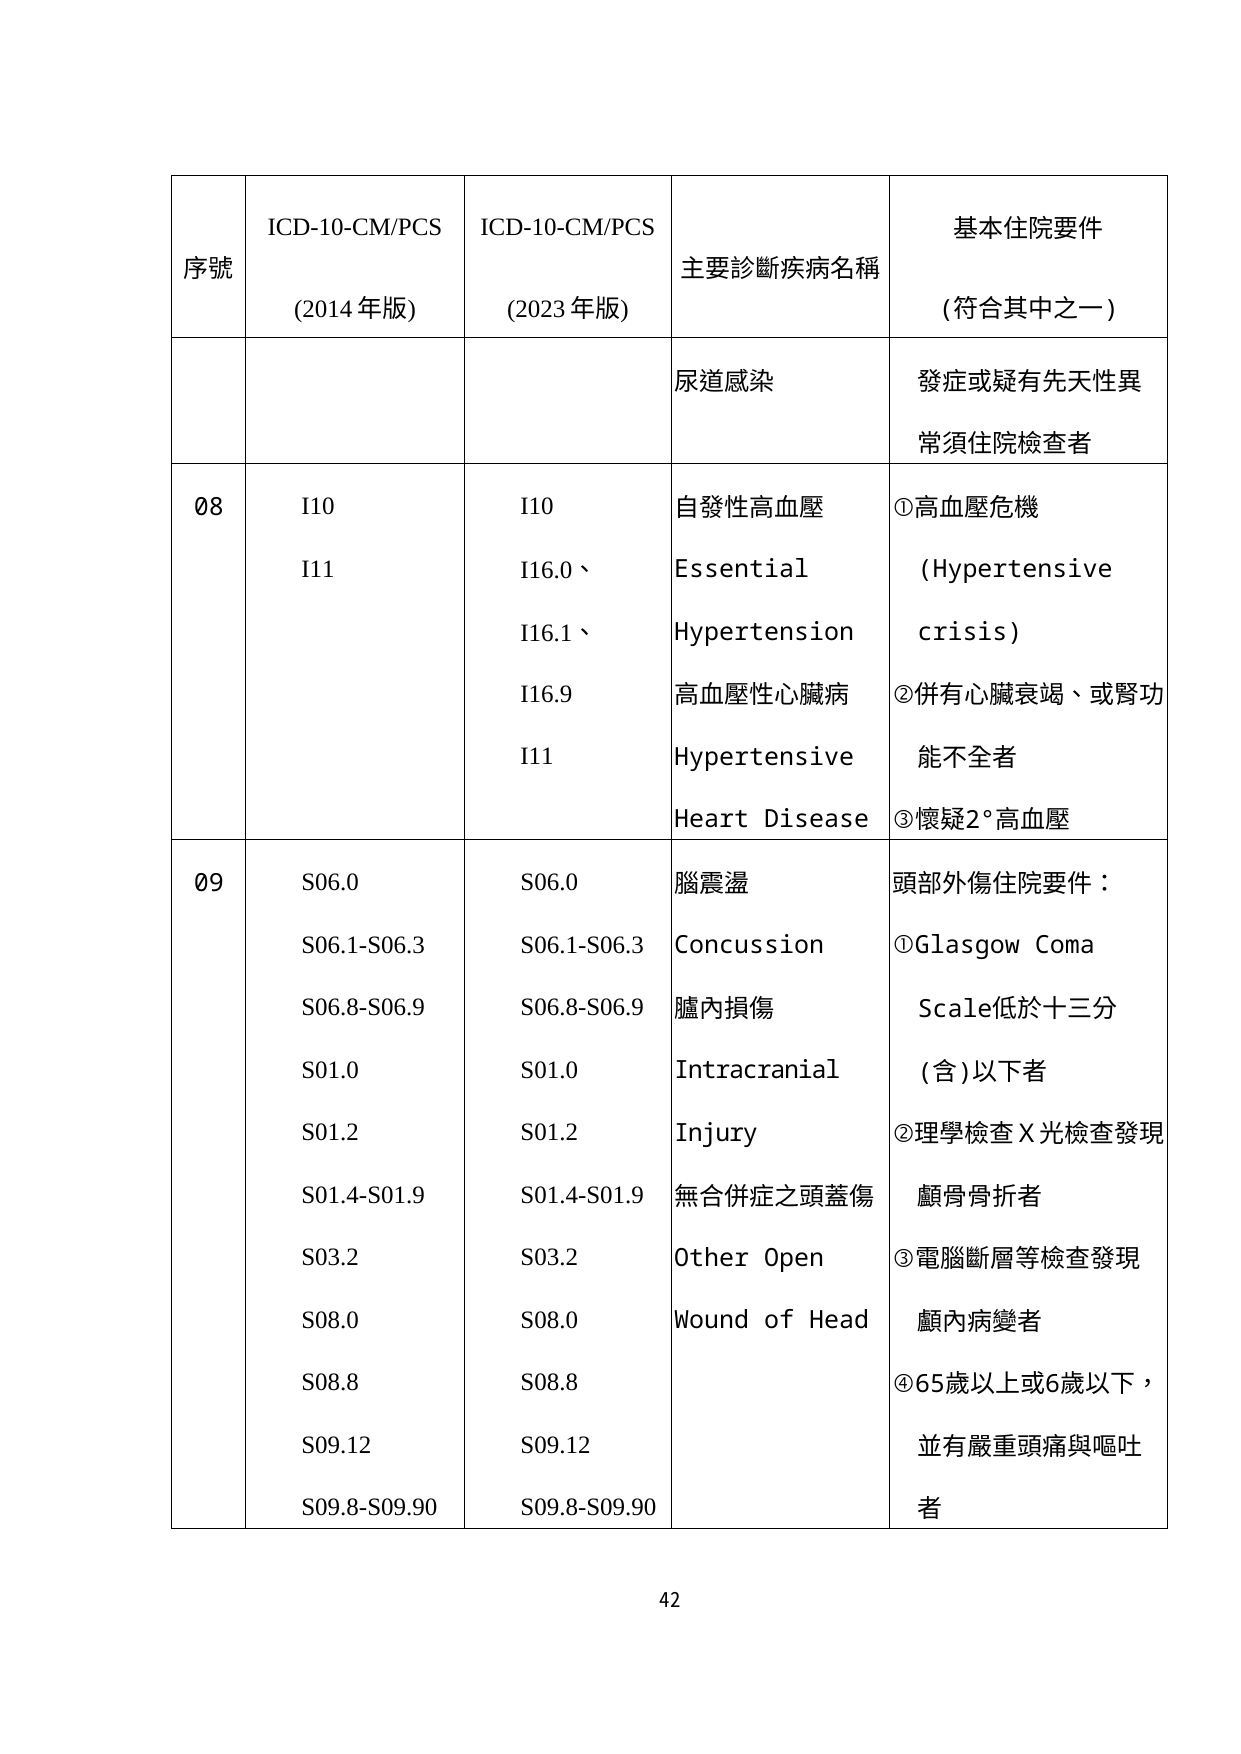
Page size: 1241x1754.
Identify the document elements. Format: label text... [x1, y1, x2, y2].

table_cell S06.0 S06.1-S06.3 S06.8-S06.9 S01.0 S01.2 S01.4-S01.9 S03.2 S08.0 S08.8 S09.12 S09.8-S09.90 [246, 840, 464, 1527]
table_cell I10 I11 [246, 464, 464, 839]
table_cell 頭部外傷住院要件： Glasgow Coma Scale低於十三分(含)以下者 理學檢查Ｘ光檢查發現顱骨骨折者 電腦斷層等檢查發現顱內病變者 65歲以上或6歲以下，並有嚴重頭痛與嘔吐者 [890, 840, 1167, 1527]
table_header 序號 [172, 176, 245, 337]
table_header ICD-10-CM/PCS (2014年版) [246, 176, 464, 337]
table_cell [172, 338, 245, 463]
table_cell 08 [172, 464, 245, 839]
table_cell [246, 338, 464, 463]
table_cell 09 [172, 840, 245, 1527]
table_cell 自發性高血壓 Essential Hypertension 高血壓性心臟病 Hypertensive Heart Disease [672, 464, 889, 839]
table_cell 尿道感染 [672, 338, 889, 463]
table_cell I10 I16.0、 I16.1、 I16.9 I11 [465, 464, 671, 839]
table_header ICD-10-CM/PCS (2023年版) [465, 176, 671, 337]
table_header 基本住院要件 (符合其中之一) [890, 176, 1167, 337]
table_header 主要診斷疾病名稱 [672, 176, 889, 337]
table_cell 高血壓危機(Hypertensive crisis) 併有心臟衰竭、或腎功能不全者 懷疑2°高血壓 [890, 464, 1167, 839]
table_cell [465, 338, 671, 463]
table_cell 腦震盪 Concussion 臚內損傷 Intracranial Injury 無合併症之頭蓋傷 Other Open Wound of Head [672, 840, 889, 1527]
table_cell S06.0 S06.1-S06.3 S06.8-S06.9 S01.0 S01.2 S01.4-S01.9 S03.2 S08.0 S08.8 S09.12 S09.8-S09.90 [465, 840, 671, 1527]
table_cell 發症或疑有先天性異常須住院檢查者 [890, 338, 1167, 463]
